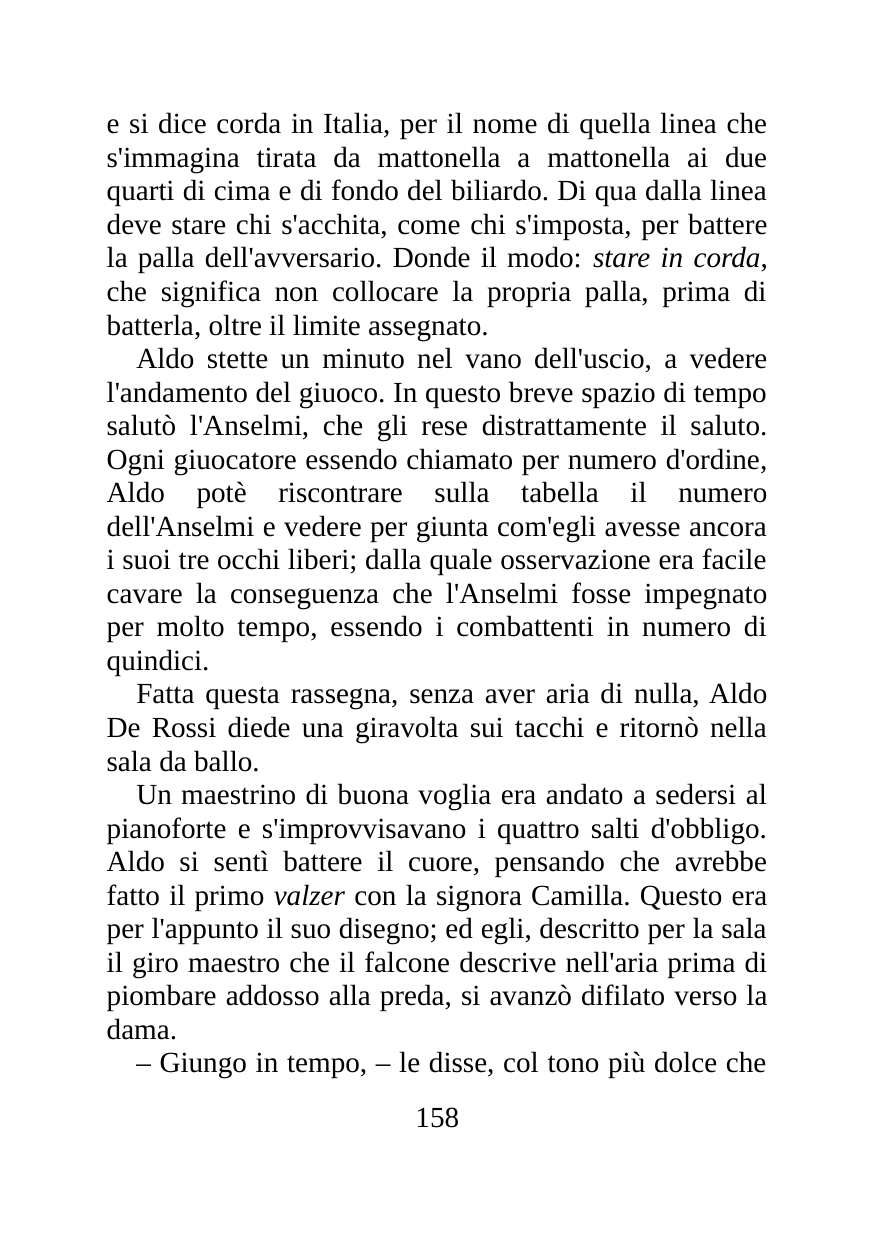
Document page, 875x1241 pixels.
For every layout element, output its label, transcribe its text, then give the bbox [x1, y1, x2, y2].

text ‒ Giungo in tempo, ‒ le disse, col tono più dolce che [106, 1046, 768, 1079]
text Fatta questa rassegna, senza aver aria di nulla, Aldo De Rossi diede una giravolta sui tacchi e ritornò nella sala da ballo. [106, 677, 768, 777]
text e si dice corda in Italia, per il nome di quella linea che s'immagina tirata da mattonella a mattonella ai due quarti di cima e di fondo del biliardo. Di qua dalla linea deve stare chi s'acchita, come chi s'imposta, per battere la palla dell'avversario. Donde il modo: stare in corda, che significa non collocare la propria palla, prima di batterla, oltre il limite assegnato. [106, 106, 768, 341]
text Aldo stette un minuto nel vano dell'uscio, a vedere l'andamento del giuoco. In questo breve spazio di tempo salutò l'Anselmi, che gli rese distrattamente il saluto. Ogni giuocatore essendo chiamato per numero d'ordine, Aldo potè riscontrare sulla tabella il numero dell'Anselmi e vedere per giunta com'egli avesse ancora i suoi tre occhi liberi; dalla quale osservazione era facile cavare la conseguenza che l'Anselmi fosse impegnato per molto tempo, essendo i combattenti in numero di quindici. [106, 341, 768, 677]
text Un maestrino di buona voglia era andato a sedersi al pianoforte e s'improvvisavano i quattro salti d'obbligo. Aldo si sentì battere il cuore, pensando che avrebbe fatto il primo valzer con la signora Camilla. Questo era per l'appunto il suo disegno; ed egli, descritto per la sala il giro maestro che il falcone descrive nell'aria prima di piombare addosso alla preda, si avanzò difilato verso la dama. [106, 777, 768, 1046]
